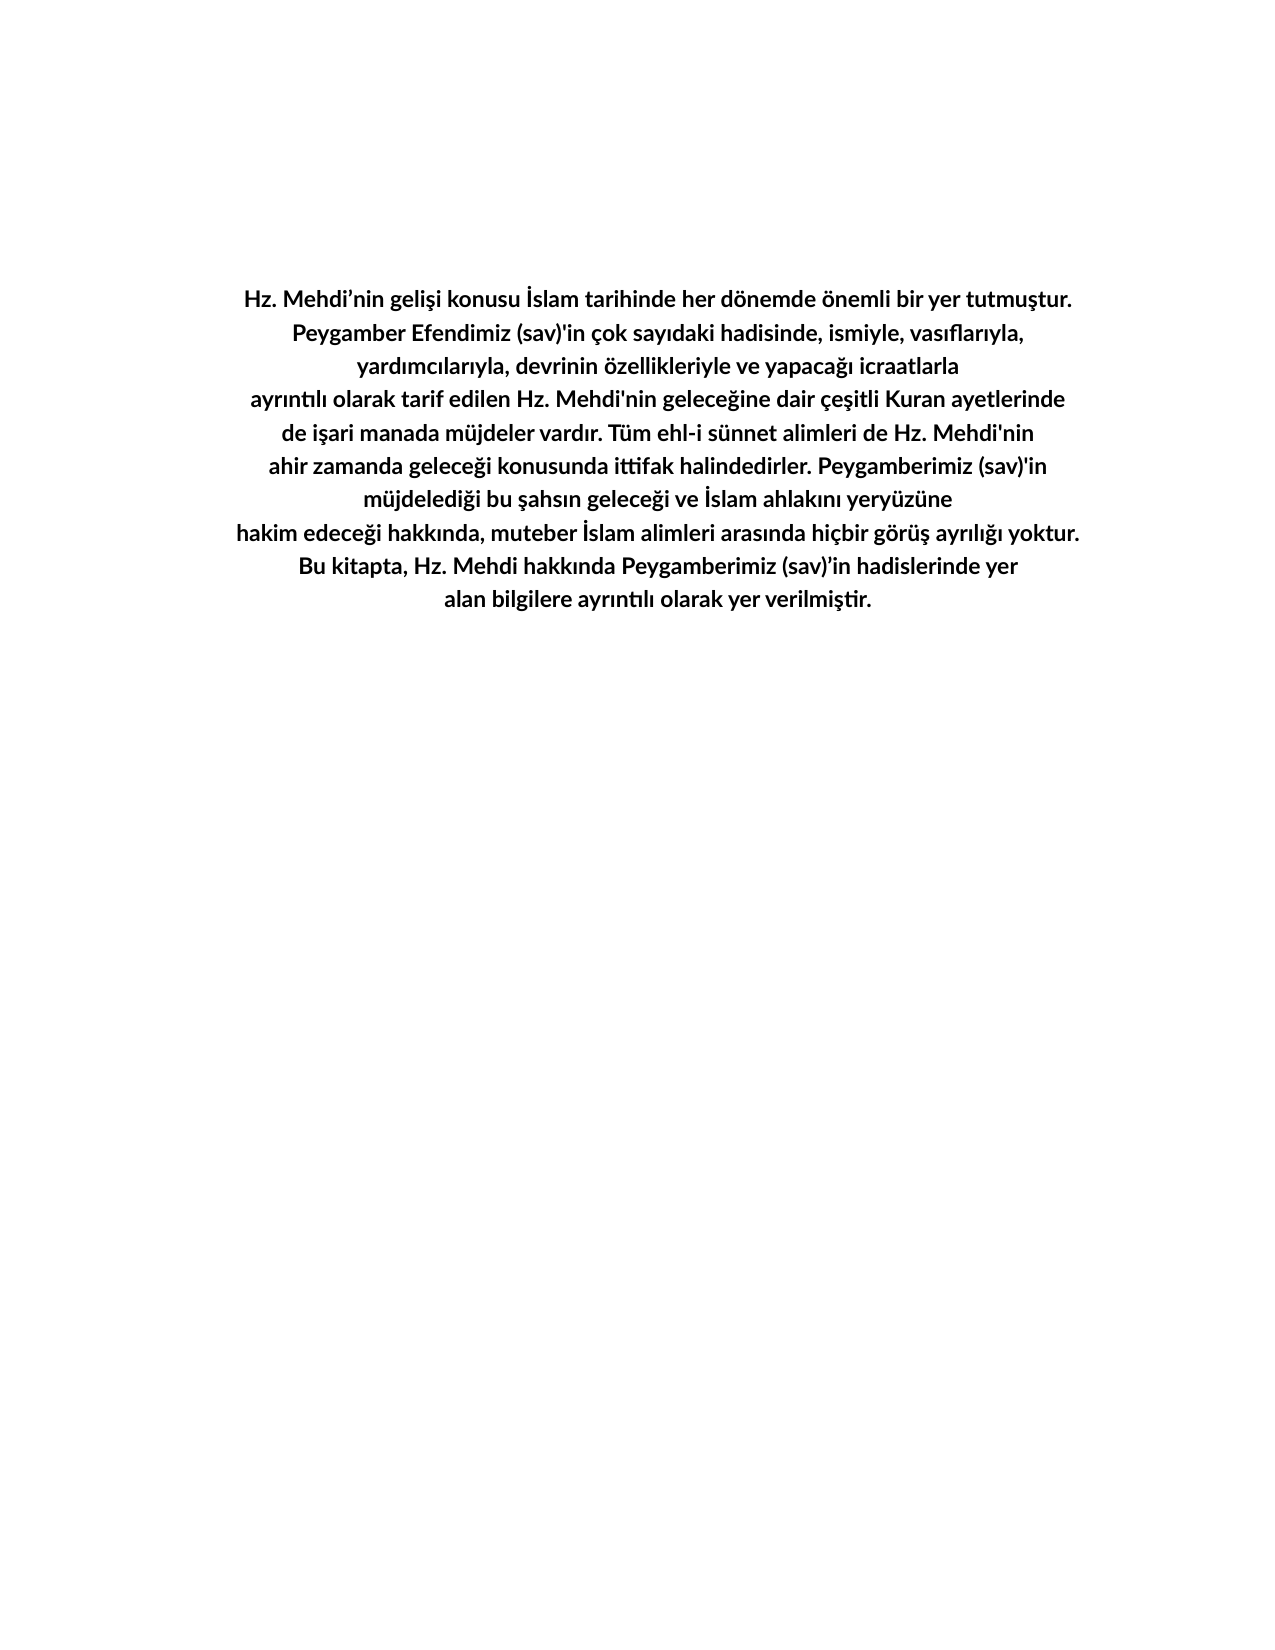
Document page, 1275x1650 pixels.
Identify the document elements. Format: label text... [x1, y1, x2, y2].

text ahir zamanda geleceği konusunda ittifak halindedirler. Peygamberimiz (sav)'in [112, 448, 1145, 481]
text müjdelediği bu şahsın geleceği ve İslam ahlakını yeryüzüne [112, 481, 1145, 514]
text yardımcılarıyla, devrinin özellikleriyle ve yapacağı icraatlarla [112, 348, 1145, 381]
text hakim edeceği hakkında, muteber İslam alimleri arasında hiçbir görüş ayrılığı yoktur. [112, 514, 1145, 548]
text de işari manada müjdeler vardır. Tüm ehl-i sünnet alimleri de Hz. Mehdi'nin [112, 414, 1145, 448]
text ayrıntılı olarak tarif edilen Hz. Mehdi'nin geleceğine dair çeşitli Kuran ayetlerinde [112, 381, 1145, 414]
text Hz. Mehdi’nin gelişi konusu İslam tarihinde her dönemde önemli bir yer tutmuştur. [112, 281, 1145, 314]
text Bu kitapta, Hz. Mehdi hakkında Peygamberimiz (sav)’in hadislerinde yer [112, 548, 1145, 581]
text Peygamber Efendimiz (sav)'in çok sayıdaki hadisinde, ismiyle, vasıflarıyla, [112, 314, 1145, 348]
text alan bilgilere ayrıntılı olarak yer verilmiştir. [112, 581, 1145, 614]
